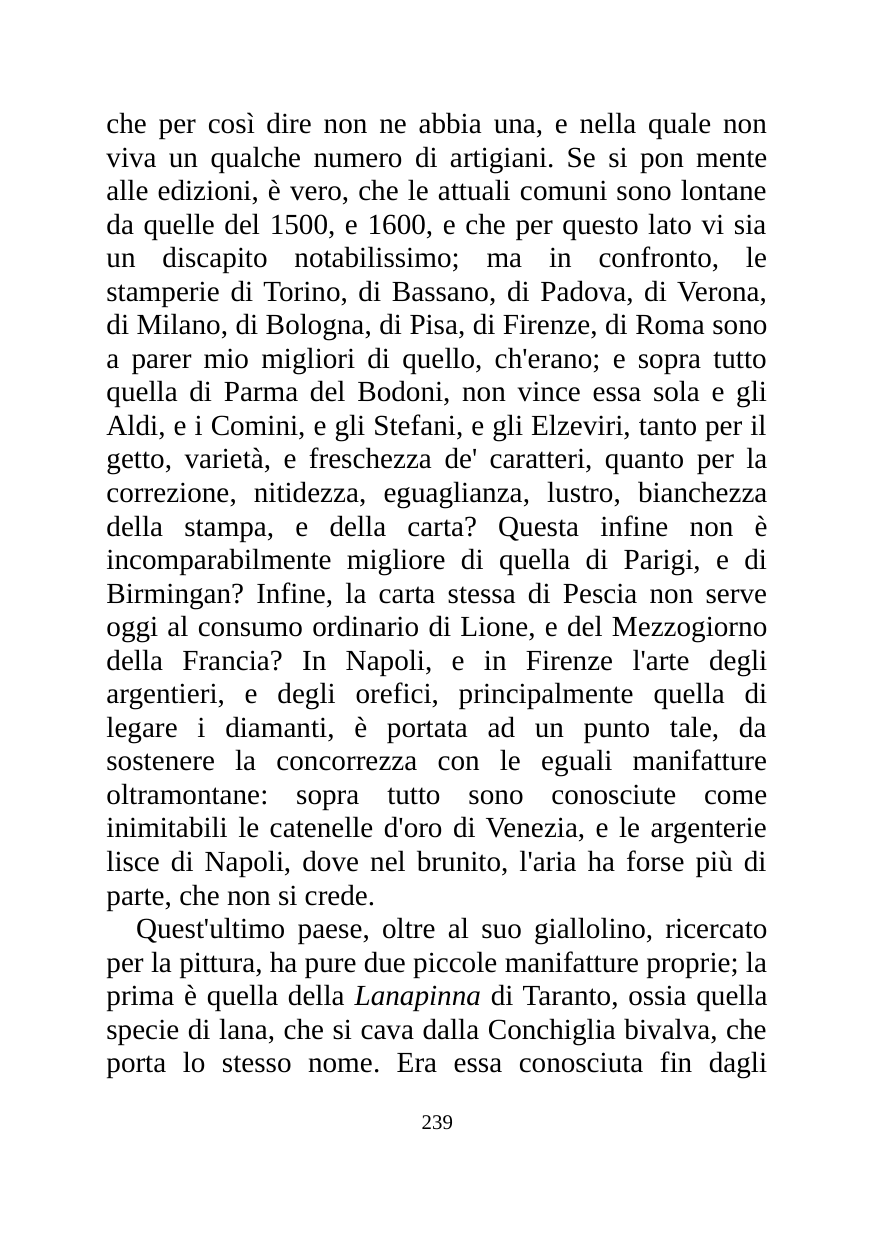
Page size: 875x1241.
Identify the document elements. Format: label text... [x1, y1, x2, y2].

text Quest'ultimo paese, oltre al suo giallolino, ricercato per la pittura, ha pure due piccole manifatture proprie; la prima è quella della Lanapinna di Taranto, ossia quella specie di lana, che si cava dalla Conchiglia bivalva, che porta lo stesso nome. Era essa conosciuta fin dagli [106, 911, 768, 1079]
text che per così dire non ne abbia una, e nella quale non viva un qualche numero di artigiani. Se si pon mente alle edizioni, è vero, che le attuali comuni sono lontane da quelle del 1500, e 1600, e che per questo lato vi sia un discapito notabilissimo; ma in confronto, le stamperie di Torino, di Bassano, di Padova, di Verona, di Milano, di Bologna, di Pisa, di Firenze, di Roma sono a parer mio migliori di quello, ch'erano; e sopra tutto quella di Parma del Bodoni, non vince essa sola e gli Aldi, e i Comini, e gli Stefani, e gli Elzeviri, tanto per il getto, varietà, e freschezza de' caratteri, quanto per la correzione, nitidezza, eguaglianza, lustro, bianchezza della stampa, e della carta? Questa infine non è incomparabilmente migliore di quella di Parigi, e di Birmingan? Infine, la carta stessa di Pescia non serve oggi al consumo ordinario di Lione, e del Mezzogiorno della Francia? In Napoli, e in Firenze l'arte degli argentieri, e degli orefici, principalmente quella di legare i diamanti, è portata ad un punto tale, da sostenere la concorrezza con le eguali manifatture oltramontane: sopra tutto sono conosciute come inimitabili le catenelle d'oro di Venezia, e le argenterie lisce di Napoli, dove nel brunito, l'aria ha forse più di parte, che non si crede. [106, 106, 768, 911]
